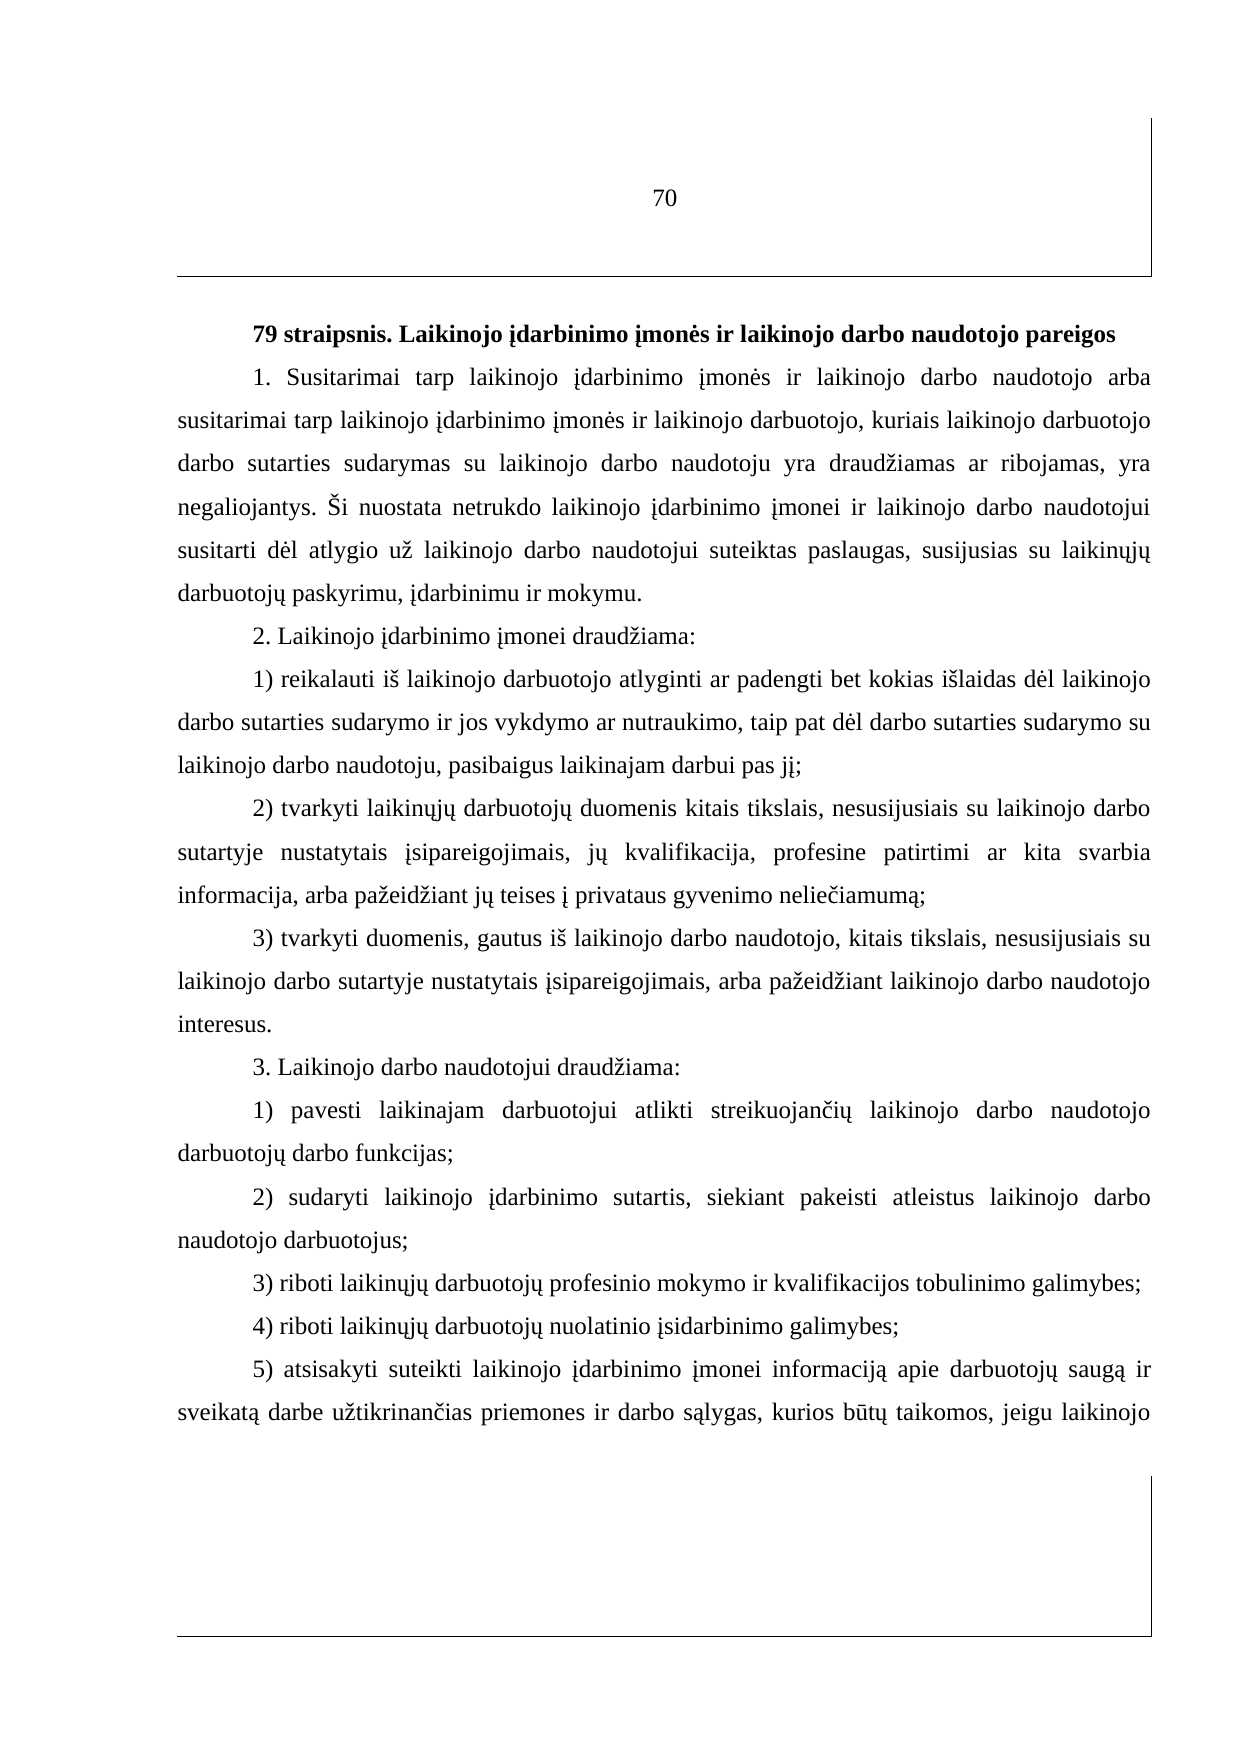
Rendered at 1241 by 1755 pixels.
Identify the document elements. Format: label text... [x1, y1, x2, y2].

text 3) riboti laikinųjų darbuotojų profesinio mokymo ir kvalifikacijos tobulinimo galimybes; [177, 1268, 1152, 1297]
text 3. Laikinojo darbo naudotojui draudžiama: [177, 1052, 1152, 1081]
text 1) pavesti laikinajam darbuotojui atlikti streikuojančių laikinojo darbo naudotojo darbuotojų darbo funkcijas; [177, 1095, 1152, 1167]
subtitle 79 straipsnis. Laikinojo įdarbinimo įmonės ir laikinojo darbo naudotojo pareigos [177, 319, 1152, 348]
text 1) reikalauti iš laikinojo darbuotojo atlyginti ar padengti bet kokias išlaidas dėl laikinojo darbo sutarties sudarymo ir jos vykdymo ar nutraukimo, taip pat dėl darbo sutarties sudarymo su laikinojo darbo naudotoju, pasibaigus laikinajam darbui pas jį; [177, 664, 1152, 779]
text 5) atsisakyti suteikti laikinojo įdarbinimo įmonei informaciją apie darbuotojų saugą ir sveikatą darbe užtikrinančias priemones ir darbo sąlygas, kurios būtų taikomos, jeigu laikinojo [177, 1354, 1152, 1426]
text 2. Laikinojo įdarbinimo įmonei draudžiama: [177, 621, 1152, 650]
text 2) sudaryti laikinojo įdarbinimo sutartis, siekiant pakeisti atleistus laikinojo darbo naudotojo darbuotojus; [177, 1182, 1152, 1253]
text 3) tvarkyti duomenis, gautus iš laikinojo darbo naudotojo, kitais tikslais, nesusijusiais su laikinojo darbo sutartyje nustatytais įsipareigojimais, arba pažeidžiant laikinojo darbo naudotojo interesus. [177, 923, 1152, 1038]
text 4) riboti laikinųjų darbuotojų nuolatinio įsidarbinimo galimybes; [177, 1311, 1152, 1340]
text 2) tvarkyti laikinųjų darbuotojų duomenis kitais tikslais, nesusijusiais su laikinojo darbo sutartyje nustatytais įsipareigojimais, jų kvalifikacija, profesine patirtimi ar kita svarbia informacija, arba pažeidžiant jų teises į privataus gyvenimo neliečiamumą; [177, 793, 1152, 908]
text 1. Susitarimai tarp laikinojo įdarbinimo įmonės ir laikinojo darbo naudotojo arba susitarimai tarp laikinojo įdarbinimo įmonės ir laikinojo darbuotojo, kuriais laikinojo darbuotojo darbo sutarties sudarymas su laikinojo darbo naudotoju yra draudžiamas ar ribojamas, yra negaliojantys. Ši nuostata netrukdo laikinojo įdarbinimo įmonei ir laikinojo darbo naudotojui susitarti dėl atlygio už laikinojo darbo naudotojui suteiktas paslaugas, susijusias su laikinųjų darbuotojų paskyrimu, įdarbinimu ir mokymu. [177, 362, 1152, 607]
